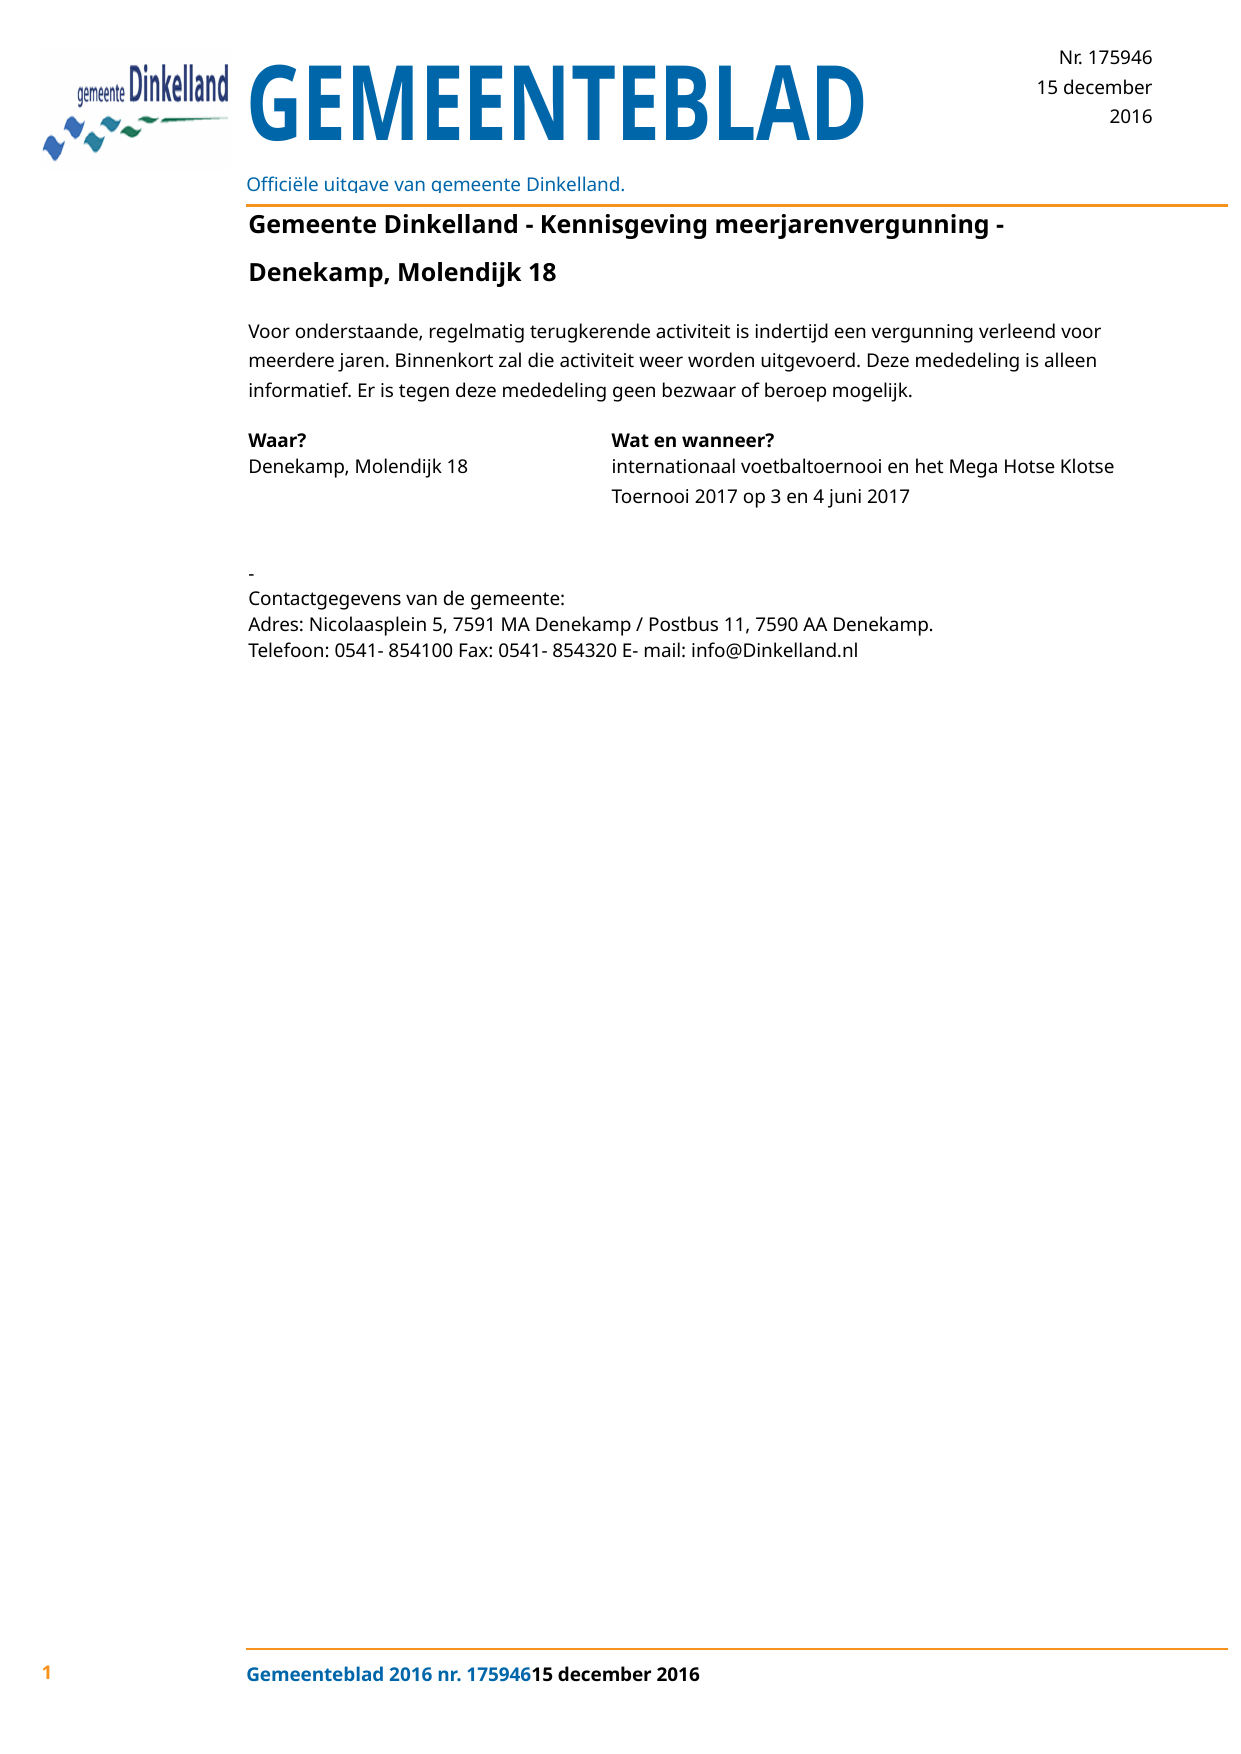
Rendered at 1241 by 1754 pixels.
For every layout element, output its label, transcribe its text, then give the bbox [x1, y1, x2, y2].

table_cell Denekamp, Molendijk 18 [248, 453, 611, 509]
picture [41, 47, 231, 172]
table_header Waar? [248, 428, 611, 453]
table_header Wat en wanneer? [611, 428, 1152, 453]
text - [248, 560, 1152, 585]
text Telefoon: 0541- 854100 Fax: 0541- 854320 E- mail: info@Dinkelland.nl [248, 637, 1152, 663]
text Contactgegevens van de gemeente: [248, 585, 1152, 611]
text Gemeente Dinkelland - Kennisgeving meerjarenvergunning - Denekamp, Molendijk 18 [248, 207, 1152, 288]
table_cell internationaal voetbaltoernooi en het Mega Hotse Klotse Toernooi 2017 op 3 en 4 juni 2017 [611, 453, 1152, 509]
text Adres: Nicolaasplein 5, 7591 MA Denekamp / Postbus 11, 7590 AA Denekamp. [248, 611, 1152, 637]
text Voor onderstaande, regelmatig terugkerende activiteit is indertijd een vergunning verleend voor meerdere jaren. Binnenkort zal die activiteit weer worden uitgevoerd. Deze mededeling is alleen informatief. Er is tegen deze mededeling geen bezwaar of beroep mogelijk. [248, 318, 1152, 403]
